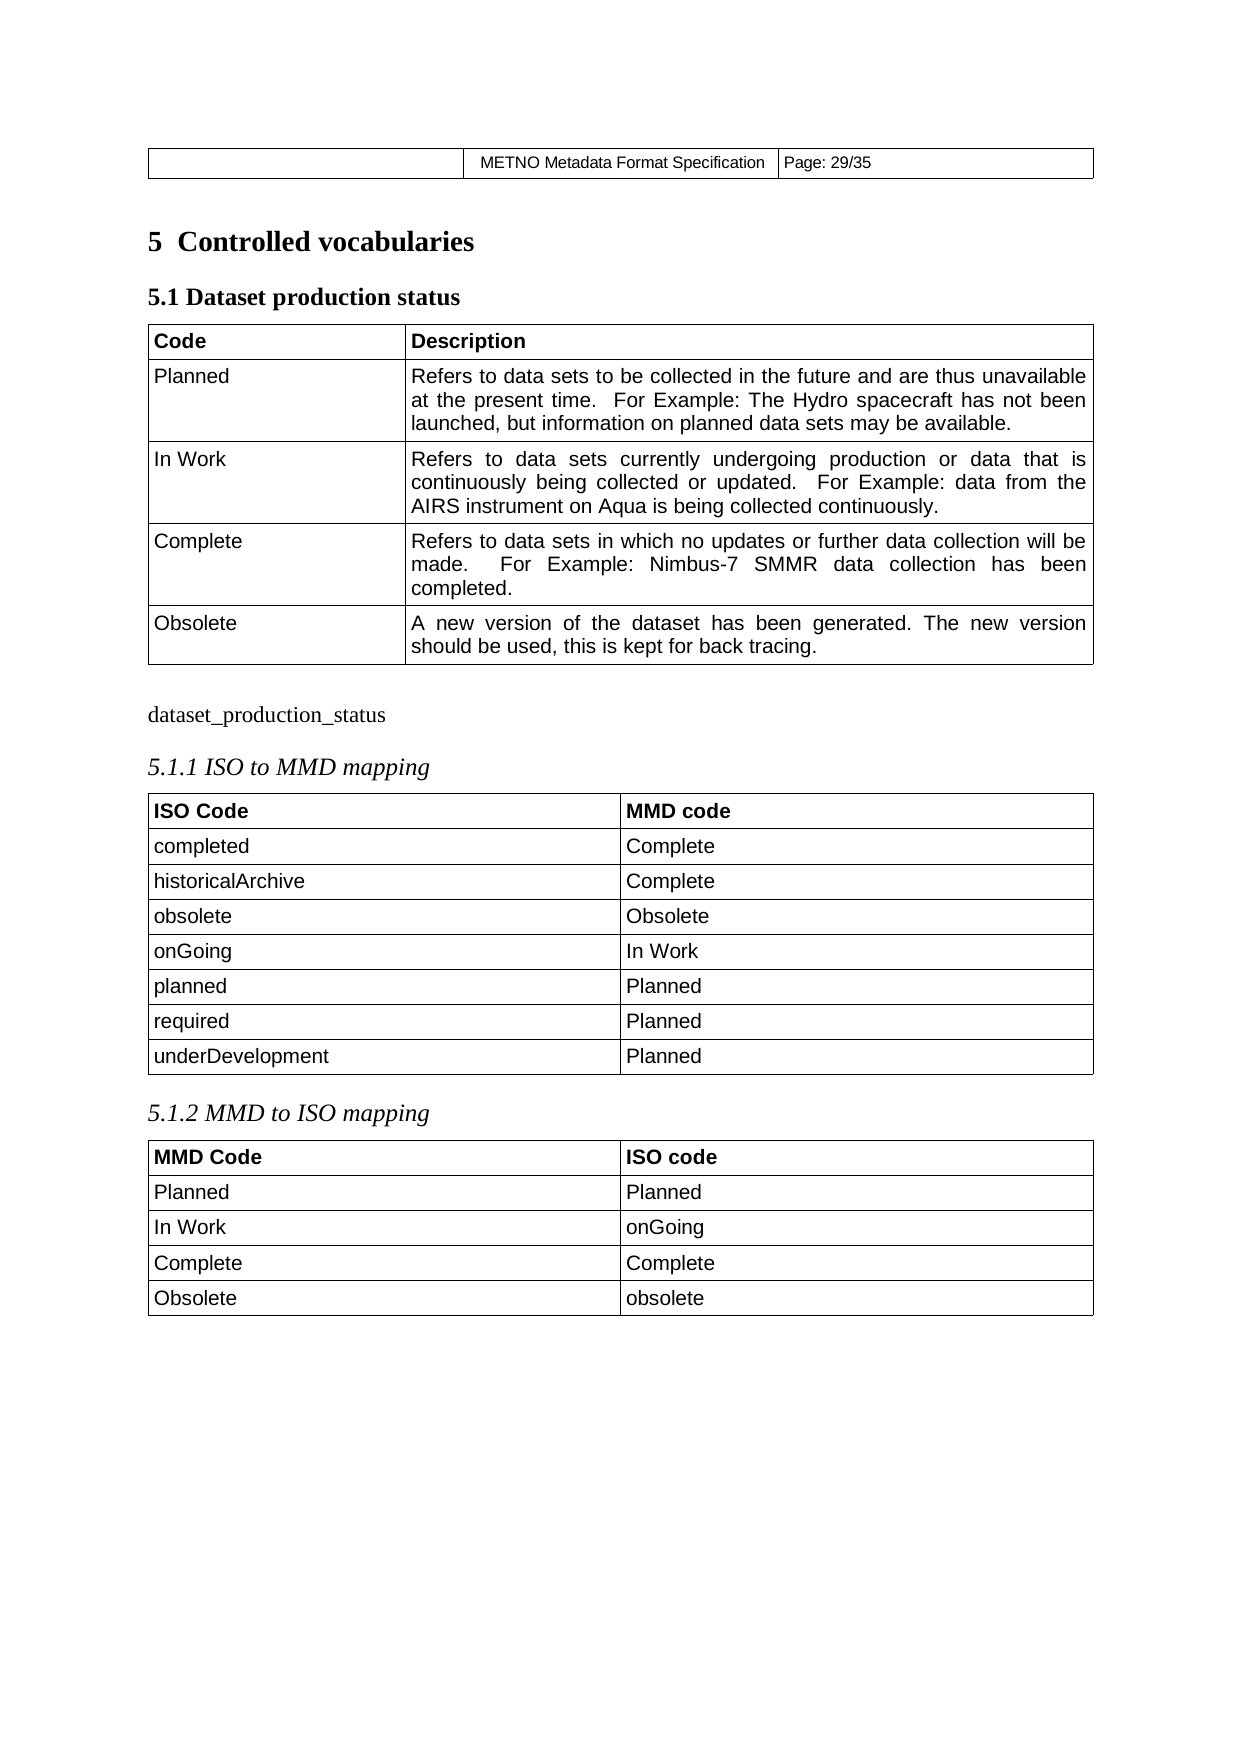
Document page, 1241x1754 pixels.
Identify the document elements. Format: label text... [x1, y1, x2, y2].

table_cell Planned [621, 1005, 1093, 1039]
table_cell Complete [621, 1246, 1093, 1280]
table_cell Planned [621, 970, 1093, 1004]
table_header ISO Code [149, 794, 620, 828]
table_cell Refers to data sets currently undergoing production or data that is continuously being collected or updated. For Example: data from the AIRS instrument on Aqua is being collected continuously. [406, 442, 1093, 523]
table_cell Complete [149, 524, 405, 605]
table_cell In Work [621, 935, 1093, 969]
table_cell Refers to data sets to be collected in the future and are thus unavailable at the present time. For Example: The Hydro spacecraft has not been launched, but information on planned data sets may be available. [406, 360, 1093, 441]
table_cell Obsolete [149, 606, 405, 664]
table_cell onGoing [621, 1211, 1093, 1245]
table_header ISO code [621, 1141, 1093, 1175]
table_cell completed [149, 829, 620, 864]
table_cell underDevelopment [149, 1040, 620, 1074]
table_cell Planned [621, 1176, 1093, 1210]
table_cell Obsolete [149, 1281, 620, 1315]
table_cell Refers to data sets in which no updates or further data collection will be made. For Example: Nimbus-7 SMMR data collection has been completed. [406, 524, 1093, 605]
table_cell Complete [149, 1246, 620, 1280]
table_cell Complete [621, 829, 1093, 864]
subtitle Controlled vocabularies [148, 226, 1093, 258]
table_cell Obsolete [621, 900, 1093, 934]
table_header MMD code [621, 794, 1093, 828]
table_cell Planned [621, 1040, 1093, 1074]
table_cell Complete [621, 865, 1093, 899]
table_header Code [149, 325, 405, 359]
table_header MMD Code [149, 1141, 620, 1175]
table_cell historicalArchive [149, 865, 620, 899]
subtitle ISO to MMD mapping [148, 753, 1093, 781]
table_cell In Work [149, 442, 405, 523]
table_cell Planned [149, 360, 405, 441]
table_cell required [149, 1005, 620, 1039]
table_cell obsolete [149, 900, 620, 934]
subtitle Dataset production status [148, 283, 1093, 311]
table_header Description [406, 325, 1093, 359]
subtitle MMD to ISO mapping [148, 1099, 1093, 1127]
table_cell planned [149, 970, 620, 1004]
table_cell A new version of the dataset has been generated. The new version should be used, this is kept for back tracing. [406, 606, 1093, 664]
table_cell In Work [149, 1211, 620, 1245]
table_cell onGoing [149, 935, 620, 969]
text dataset_production_status [148, 702, 1093, 728]
table_cell obsolete [621, 1281, 1093, 1315]
table_cell Planned [149, 1176, 620, 1210]
